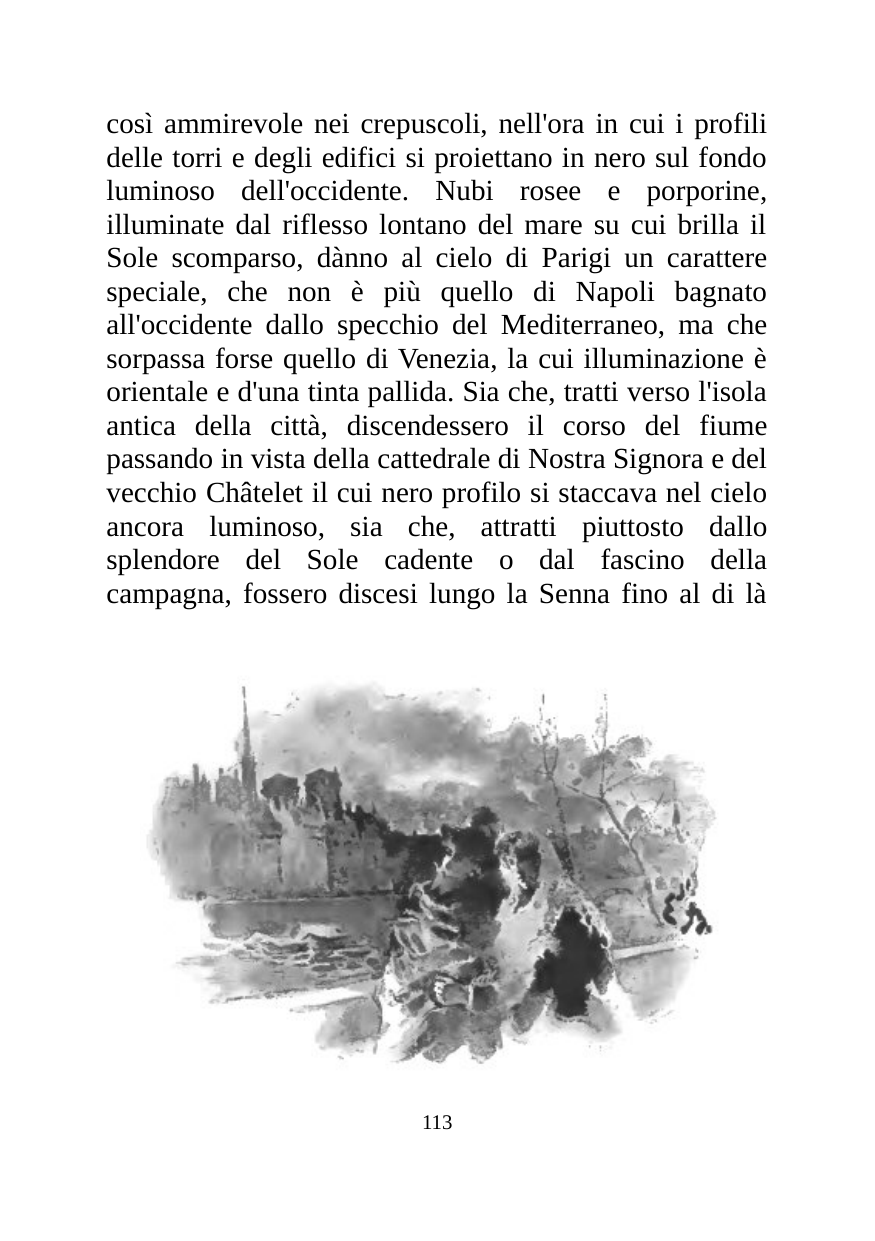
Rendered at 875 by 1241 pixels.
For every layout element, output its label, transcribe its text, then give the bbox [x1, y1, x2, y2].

picture [140, 640, 731, 1081]
text così ammirevole nei crepuscoli, nell'ora in cui i profili delle torri e degli edifici si proiettano in nero sul fondo luminoso dell'occidente. Nubi rosee e porporine, illuminate dal riflesso lontano del mare su cui brilla il Sole scomparso, dànno al cielo di Parigi un carattere speciale, che non è più quello di Napoli bagnato all'occidente dallo specchio del Mediterraneo, ma che sorpassa forse quello di Venezia, la cui illuminazione è orientale e d'una tinta pallida. Sia che, tratti verso l'isola antica della città, discendessero il corso del fiume passando in vista della cattedrale di Nostra Signora e del vecchio Châtelet il cui nero profilo si staccava nel cielo ancora luminoso, sia che, attratti piuttosto dallo splendore del Sole cadente o dal fascino della campagna, fossero discesi lungo la Senna fino al di là [106, 106, 768, 609]
